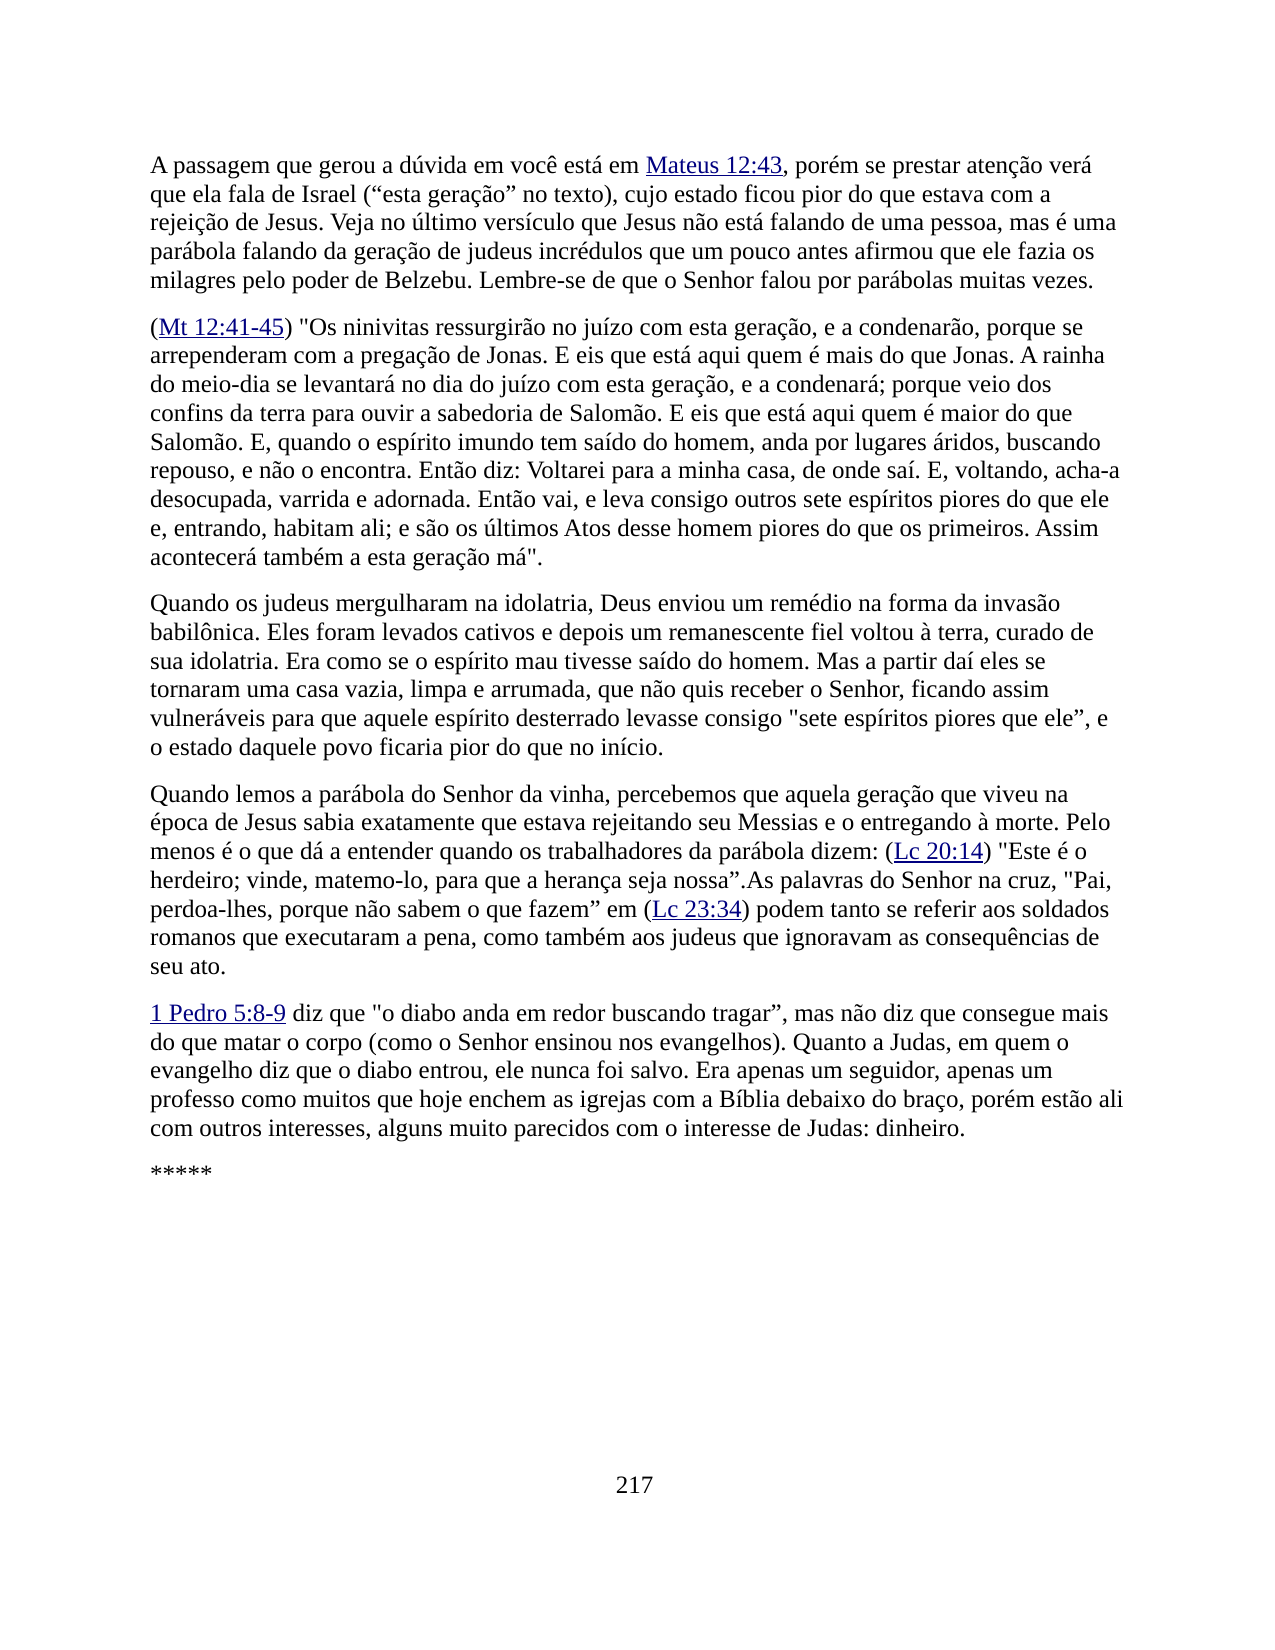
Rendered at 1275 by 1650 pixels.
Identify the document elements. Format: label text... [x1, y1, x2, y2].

text ***** [150, 1159, 1125, 1188]
text (Mt 12:41-45) "Os ninivitas ressurgirão no juízo com esta geração, e a condenarão, porque se arrependeram com a pregação de Jonas. E eis que está aqui quem é mais do que Jonas. A rainha do meio-dia se levantará no dia do juízo com esta geração, e a condenará; porque veio dos confins da terra para ouvir a sabedoria de Salomão. E eis que está aqui quem é maior do que Salomão. E, quando o espírito imundo tem saído do homem, anda por lugares áridos, buscando repouso, e não o encontra. Então diz: Voltarei para a minha casa, de onde saí. E, voltando, acha-a desocupada, varrida e adornada. Então vai, e leva consigo outros sete espíritos piores do que ele e, entrando, habitam ali; e são os últimos Atos desse homem piores do que os primeiros. Assim acontecerá também a esta geração má". [150, 312, 1125, 570]
text Quando os judeus mergulharam na idolatria, Deus enviou um remédio na forma da invasão babilônica. Eles foram levados cativos e depois um remanescente fiel voltou à terra, curado de sua idolatria. Era como se o espírito mau tivesse saído do homem. Mas a partir daí eles se tornaram uma casa vazia, limpa e arrumada, que não quis receber o Senhor, ficando assim vulneráveis para que aquele espírito desterrado levasse consigo "sete espíritos piores que ele”, e o estado daquele povo ficaria pior do que no início. [150, 588, 1125, 761]
text Quando lemos a parábola do Senhor da vinha, percebemos que aquela geração que viveu na época de Jesus sabia exatamente que estava rejeitando seu Messias e o entregando à morte. Pelo menos é o que dá a entender quando os trabalhadores da parábola dizem: (Lc 20:14) "Este é o herdeiro; vinde, matemo-lo, para que a herança seja nossa”.As palavras do Senhor na cruz, "Pai, perdoa-lhes, porque não sabem o que fazem” em (Lc 23:34) podem tanto se referir aos soldados romanos que executaram a pena, como também aos judeus que ignoravam as consequências de seu ato. [150, 779, 1125, 980]
text A passagem que gerou a dúvida em você está em Mateus 12:43, porém se prestar atenção verá que ela fala de Israel (“esta geração” no texto), cujo estado ficou pior do que estava com a rejeição de Jesus. Veja no último versículo que Jesus não está falando de uma pessoa, mas é uma parábola falando da geração de judeus incrédulos que um pouco antes afirmou que ele fazia os milagres pelo poder de Belzebu. Lembre-se de que o Senhor falou por parábolas muitas vezes. [150, 150, 1125, 294]
text 1 Pedro 5:8-9 diz que "o diabo anda em redor buscando tragar”, mas não diz que consegue mais do que matar o corpo (como o Senhor ensinou nos evangelhos). Quanto a Judas, em quem o evangelho diz que o diabo entrou, ele nunca foi salvo. Era apenas um seguidor, apenas um professo como muitos que hoje enchem as igrejas com a Bíblia debaixo do braço, porém estão ali com outros interesses, alguns muito parecidos com o interesse de Judas: dinheiro. [150, 998, 1125, 1142]
